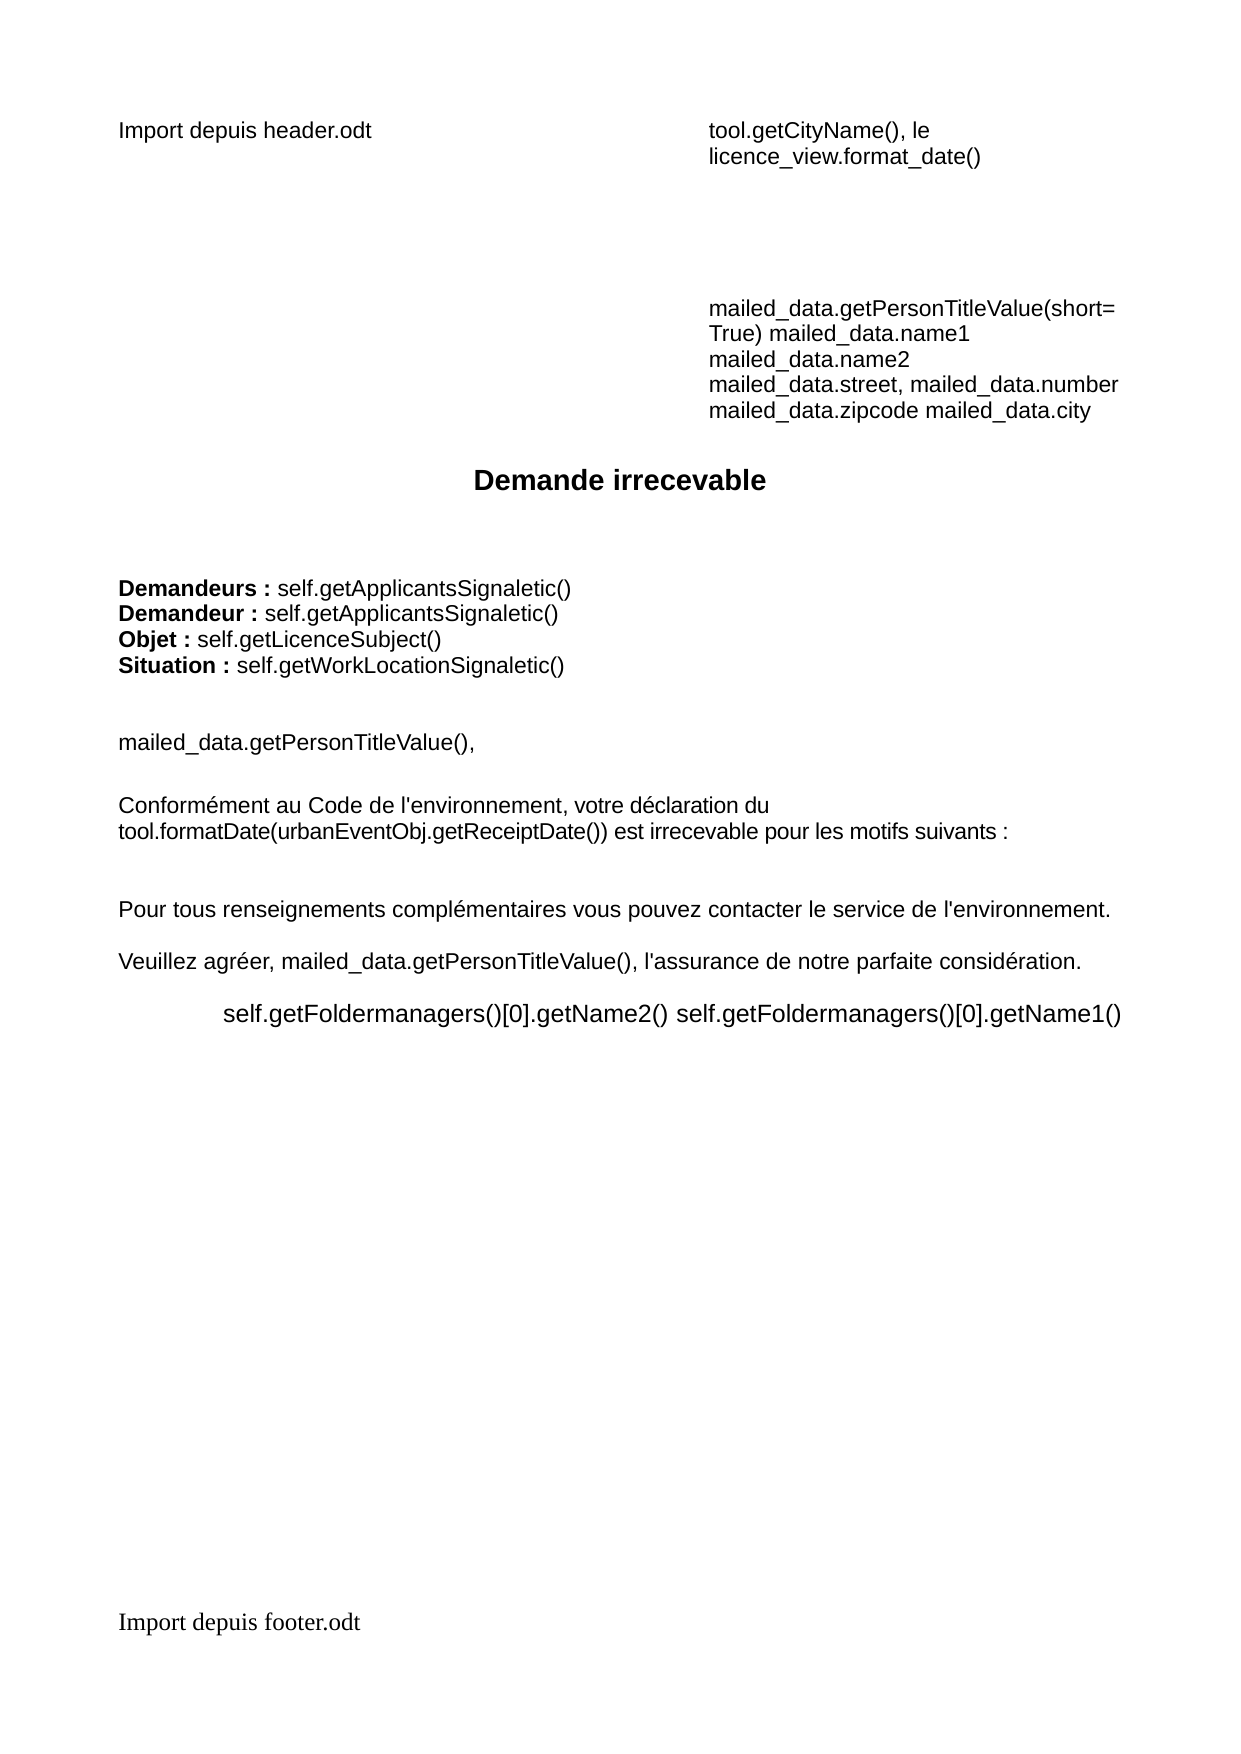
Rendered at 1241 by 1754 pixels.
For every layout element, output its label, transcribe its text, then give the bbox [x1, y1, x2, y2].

text Conformément au Code de l'environnement, votre déclaration du tool.formatDate(urbanEventObj.getReceiptDate()) est irrecevable pour les motifs suivants : [118, 793, 1122, 844]
text Demandeur : self.getApplicantsSignaletic() [118, 601, 1122, 627]
text mailed_data.getPersonTitleValue(), [118, 729, 1122, 755]
table_header tool.getCityName(), le licence_view.format_date() mailed_data.getPersonTitleValue(short=True) mailed_data.name1 mailed_data.name2 mailed_data.street, mailed_data.number mailed_data.zipcode mailed_data.city [709, 118, 1128, 436]
text self.getFoldermanagers()[0].getName2() self.getFoldermanagers()[0].getName1() [118, 1000, 1122, 1028]
text Veuillez agréer, mailed_data.getPersonTitleValue(), l'assurance de notre parfaite considération. [118, 949, 1122, 974]
text Demandeurs : self.getApplicantsSignaletic() [118, 576, 1122, 601]
table_header Import depuis header.odt [118, 118, 708, 436]
text Objet : self.getLicenceSubject() [118, 627, 1122, 652]
text Pour tous renseignements complémentaires vous pouvez contacter le service de l'environnement. [118, 896, 1122, 923]
text Situation : self.getWorkLocationSignaletic() [118, 652, 1122, 678]
title Demande irrecevable [118, 464, 1122, 496]
